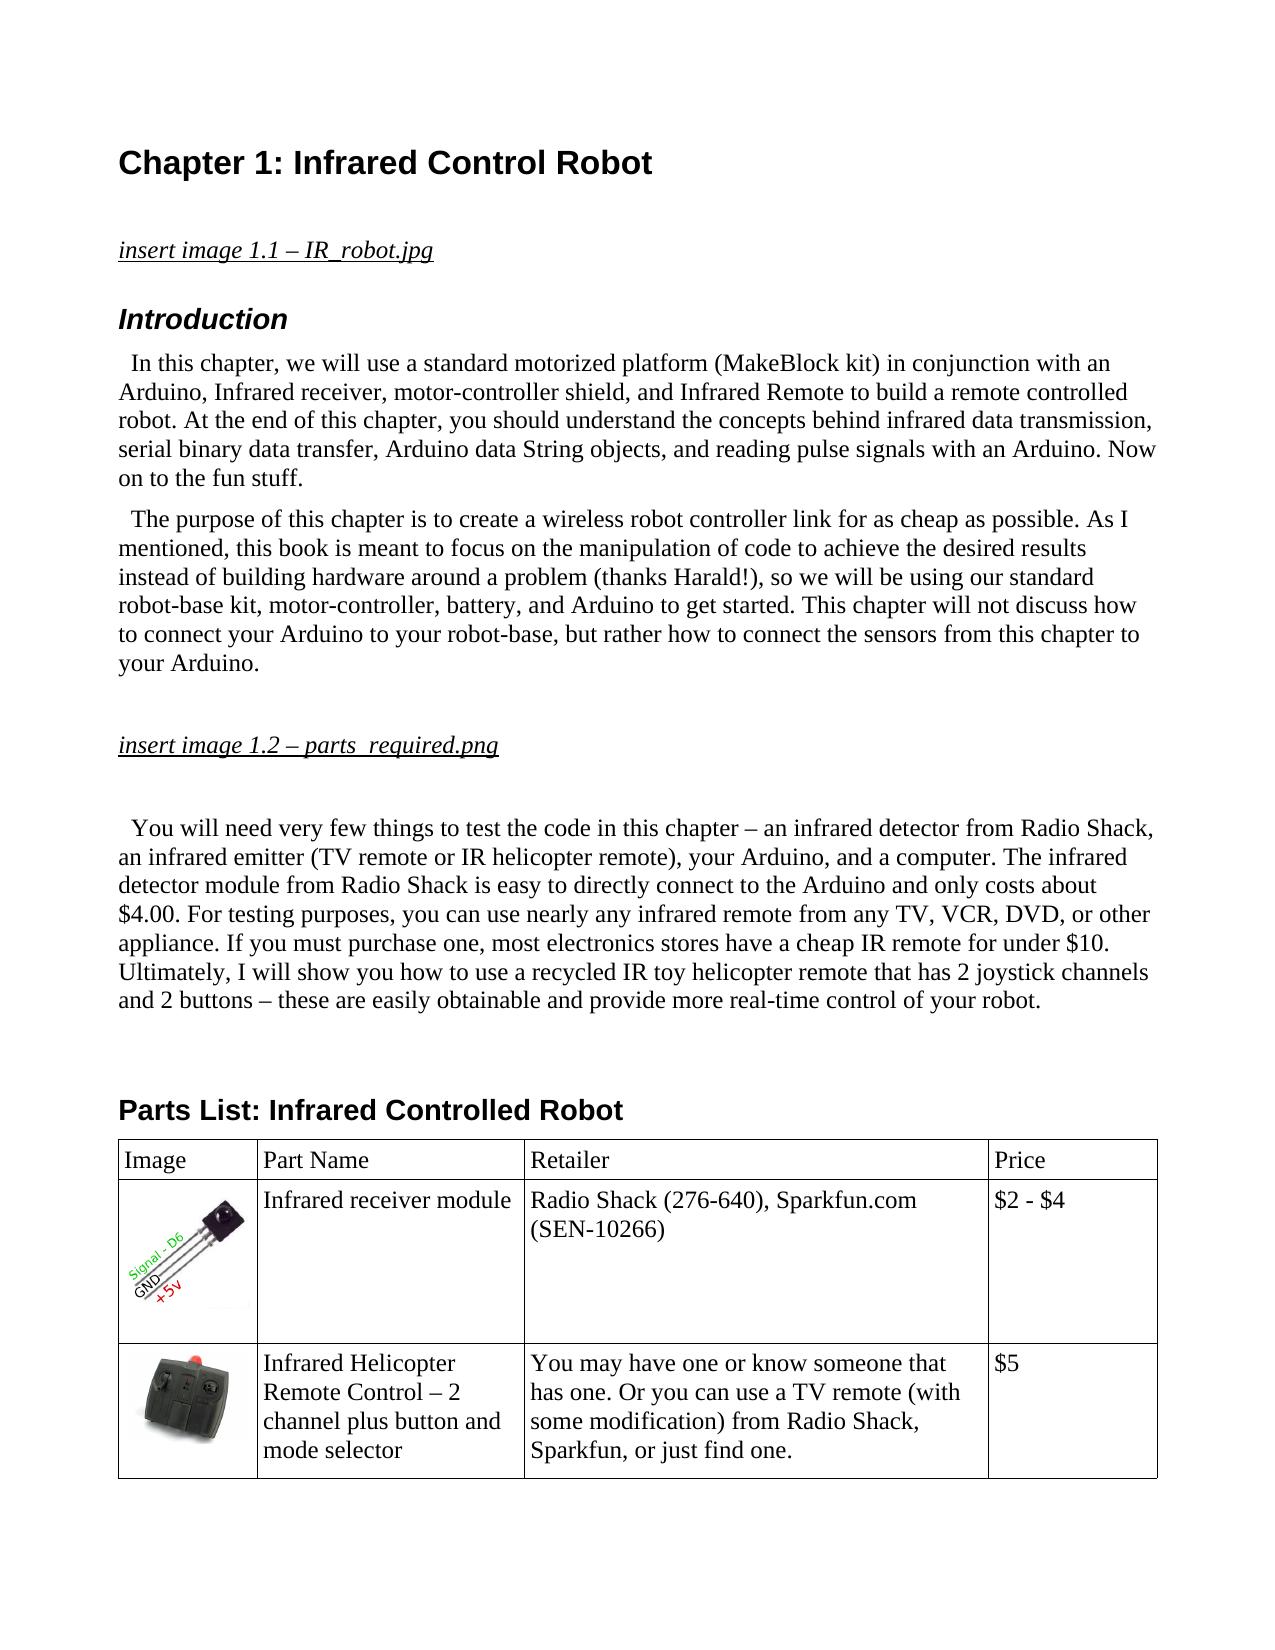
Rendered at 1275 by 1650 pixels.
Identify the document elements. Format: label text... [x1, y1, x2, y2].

text The purpose of this chapter is to create a wireless robot controller link for as cheap as possible. As I mentioned, this book is meant to focus on the manipulation of code to achieve the desired results instead of building hardware around a problem (thanks Harald!), so we will be using our standard robot-base kit, motor-controller, battery, and Arduino to get started. This chapter will not discuss how to connect your Arduino to your robot-base, but rather how to connect the sensors from this chapter to your Arduino. [118, 504, 1157, 677]
table_cell $2 - $4 [989, 1180, 1157, 1343]
table_cell [252, 1349, 257, 1443]
table_cell [119, 1444, 257, 1478]
subtitle Parts List: Infrared Controlled Robot [118, 1093, 1157, 1126]
table_header Part Name [258, 1140, 524, 1179]
subtitle Chapter 1: Infrared Control Robot [118, 143, 1157, 182]
picture [123, 1348, 252, 1444]
table_cell You may have one or know someone that has one. Or you can use a TV remote (with some modification) from Radio Shack, Sparkfun, or just find one. [525, 1344, 988, 1478]
table_cell Infrared receiver module [258, 1180, 524, 1343]
text insert image 1.1 – IR_robot.jpg [118, 236, 1157, 264]
table_header Retailer [525, 1140, 988, 1179]
table_header Price [989, 1140, 1157, 1179]
picture [123, 1185, 252, 1309]
table_cell [119, 1349, 123, 1443]
table_header Image [119, 1140, 257, 1179]
table_cell Infrared Helicopter Remote Control – 2 channel plus button and mode selector [258, 1344, 524, 1478]
text insert image 1.2 – parts_required.png [118, 730, 1157, 759]
text In this chapter, we will use a standard motorized platform (MakeBlock kit) in conjunction with an Arduino, Infrared receiver, motor-controller shield, and Infrared Remote to build a remote controlled robot. At the end of this chapter, you should understand the concepts behind infrared data transmission, serial binary data transfer, Arduino data String objects, and reading pulse signals with an Arduino. Now on to the fun stuff. [118, 348, 1157, 492]
table_cell [119, 1344, 257, 1348]
table_cell [119, 1180, 257, 1343]
subtitle Introduction [118, 302, 1157, 335]
table_cell $5 [989, 1344, 1157, 1478]
table_cell Radio Shack (276-640), Sparkfun.com (SEN-10266) [525, 1180, 988, 1343]
text You will need very few things to test the code in this chapter – an infrared detector from Radio Shack, an infrared emitter (TV remote or IR helicopter remote), your Arduino, and a computer. The infrared detector module from Radio Shack is easy to directly connect to the Arduino and only costs about $4.00. For testing purposes, you can use nearly any infrared remote from any TV, VCR, DVD, or other appliance. If you must purchase one, most electronics stores have a cheap IR remote for under $10. Ultimately, I will show you how to use a recycled IR toy helicopter remote that has 2 joystick channels and 2 buttons – these are easily obtainable and provide more real-time control of your robot. [118, 813, 1157, 1014]
